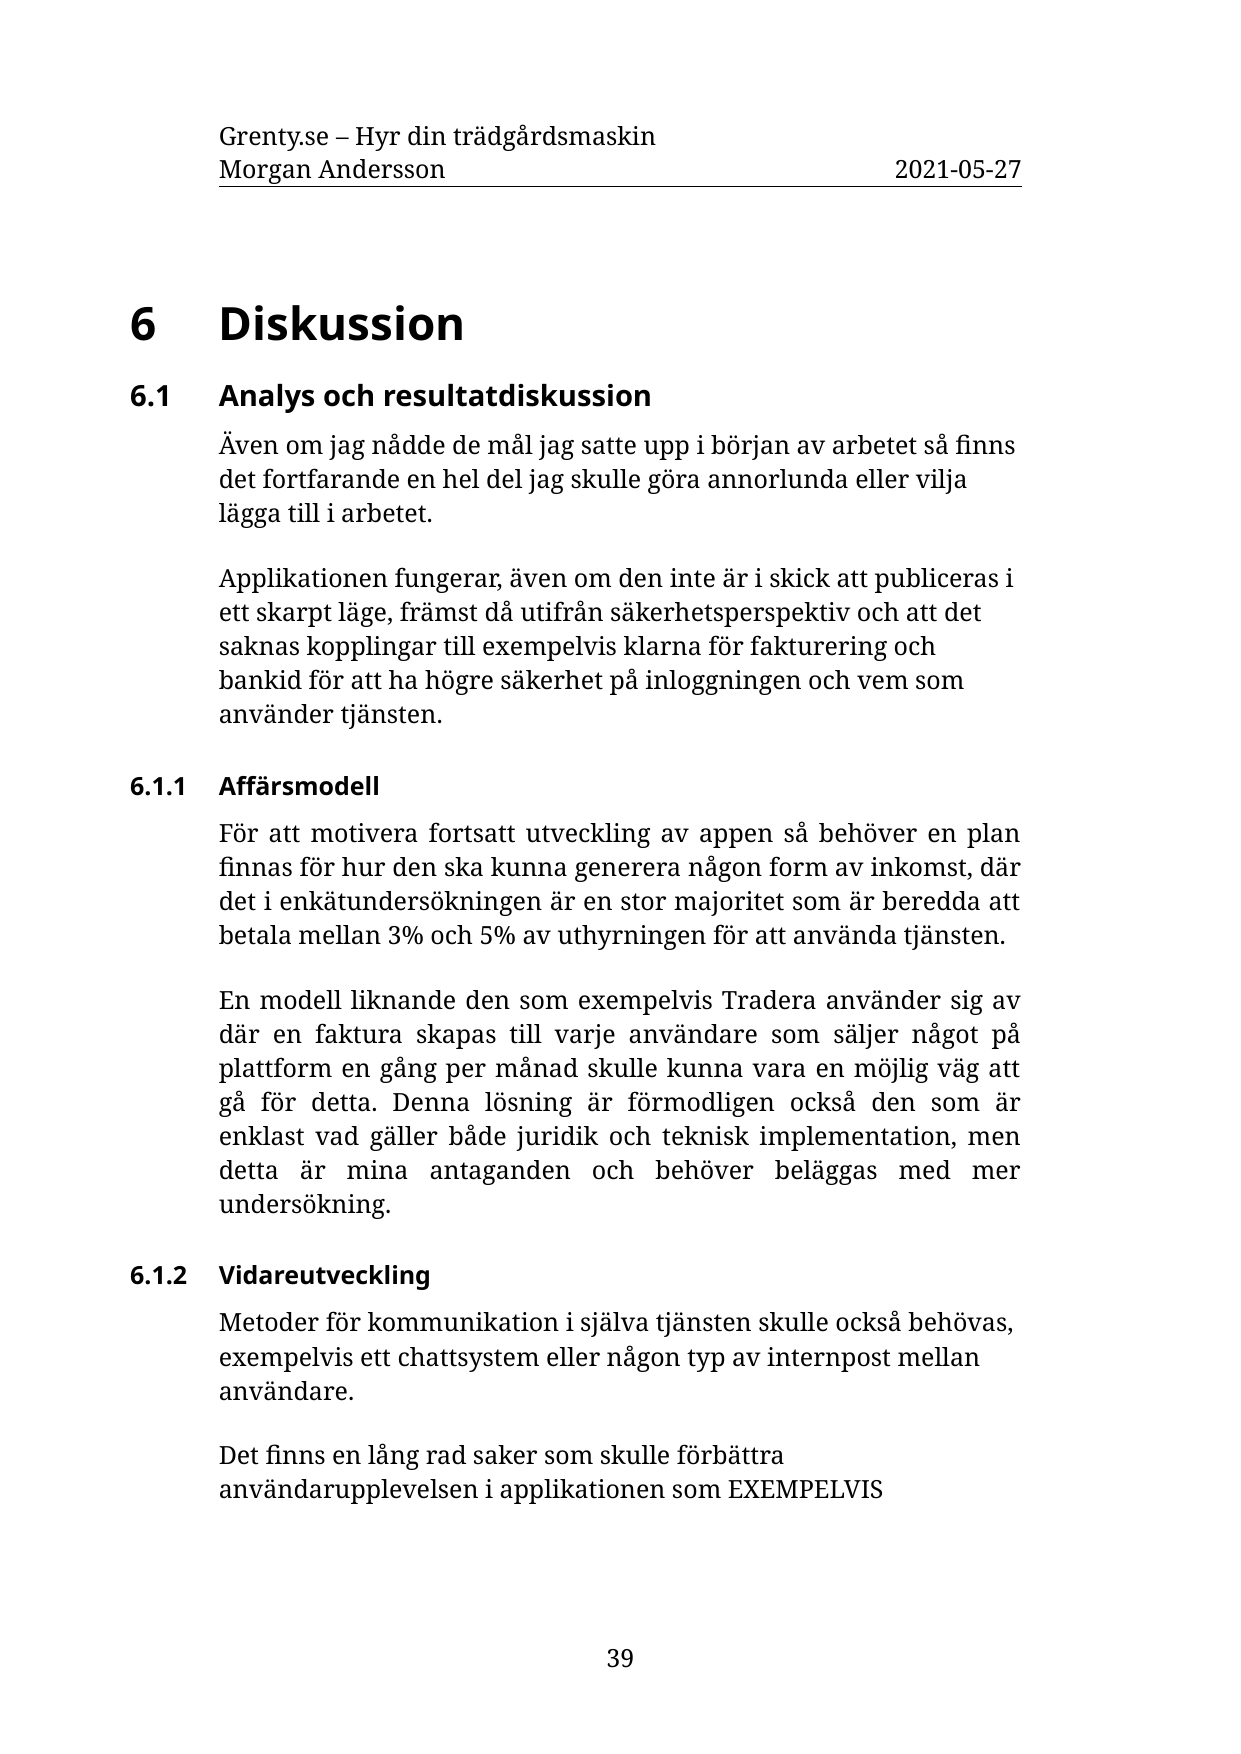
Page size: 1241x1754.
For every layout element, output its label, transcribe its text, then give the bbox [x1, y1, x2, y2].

text Applikationen fungerar, även om den inte är i skick att publiceras i ett skarpt läge, främst då utifrån säkerhetsperspektiv och att det saknas kopplingar till exempelvis klarna för fakturering och bankid för att ha högre säkerhet på inloggningen och vem som använder tjänsten. [218, 561, 1022, 731]
text Det finns en lång rad saker som skulle förbättra användarupplevelsen i applikationen som EXEMPELVIS [218, 1438, 1022, 1506]
subtitle Diskussion [130, 291, 1022, 353]
subtitle Vidareutveckling [130, 1258, 1022, 1292]
text För att motivera fortsatt utveckling av appen så behöver en plan finnas för hur den ska kunna generera någon form av inkomst, där det i enkätundersökningen är en stor majoritet som är beredda att betala mellan 3% och 5% av uthyrningen för att använda tjänsten. [218, 815, 1022, 952]
text Metoder för kommunikation i själva tjänsten skulle också behövas, exempelvis ett chattsystem eller någon typ av internpost mellan användare. [218, 1305, 1022, 1407]
text En modell liknande den som exempelvis Tradera använder sig av där en faktura skapas till varje användare som säljer något på plattform en gång per månad skulle kunna vara en möjlig väg att gå för detta. Denna lösning är förmodligen också den som är enklast vad gäller både juridik och teknisk implementation, men detta är mina antaganden och behöver beläggas med mer undersökning. [218, 982, 1022, 1221]
text Även om jag nådde de mål jag satte upp i början av arbetet så finns det fortfarande en hel del jag skulle göra annorlunda eller vilja lägga till i arbetet. [218, 428, 1022, 530]
subtitle Affärsmodell [130, 768, 1022, 802]
subtitle Analys och resultatdiskussion [130, 375, 1022, 415]
